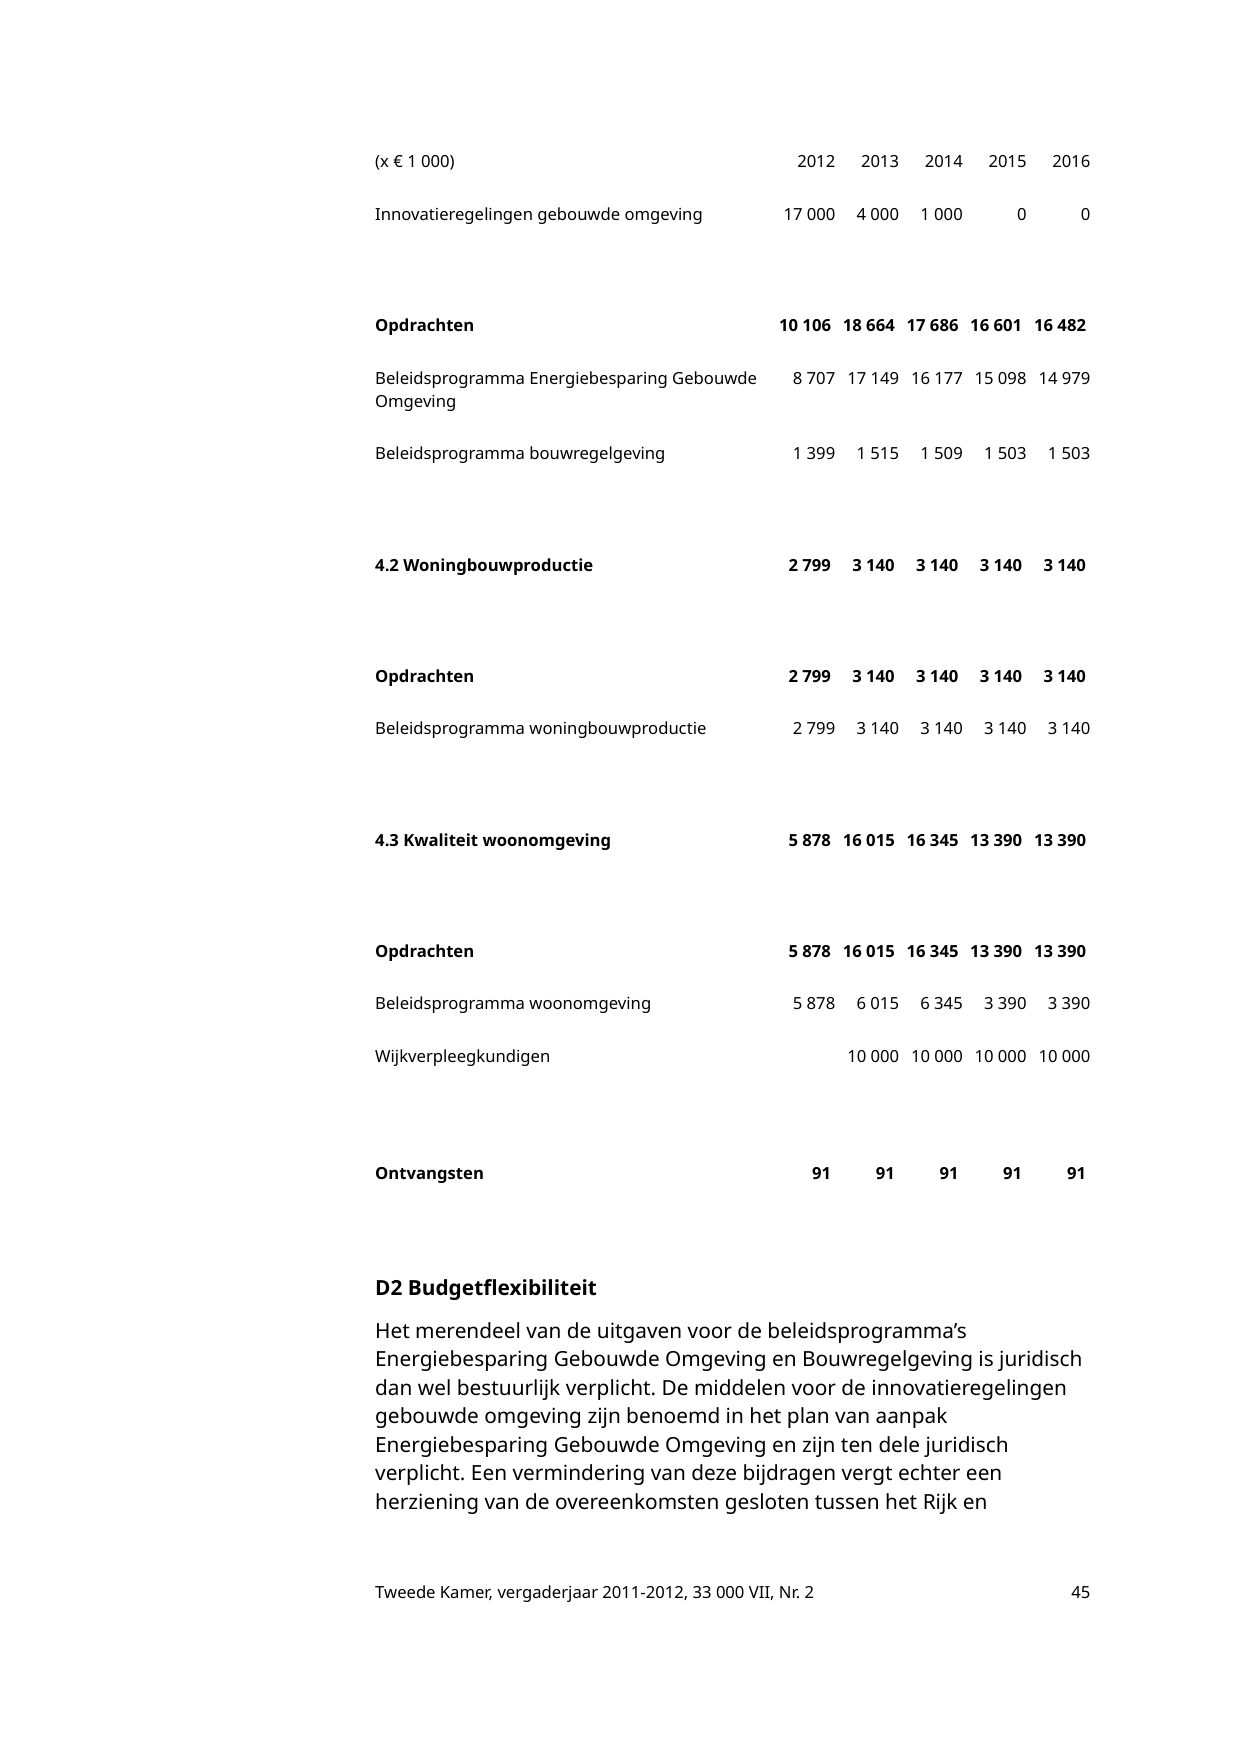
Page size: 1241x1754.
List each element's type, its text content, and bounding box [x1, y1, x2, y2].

table_cell [835, 770, 899, 828]
table_cell Beleidsprogramma Energiebesparing Gebouwde Omgeving [375, 367, 771, 442]
table_cell 1 399 [771, 442, 835, 495]
table_cell [1026, 606, 1090, 664]
table_header 2013 [835, 150, 899, 203]
table_header 2015 [963, 150, 1026, 203]
table_header 2014 [899, 150, 963, 203]
table_cell 15 098 [963, 367, 1026, 442]
table_cell 1 515 [835, 442, 899, 495]
table_cell 3 140 [963, 717, 1026, 770]
table_cell 5 878 [771, 828, 835, 881]
table_cell 17 149 [835, 367, 899, 442]
table_cell 3 140 [899, 553, 963, 606]
table_cell [771, 881, 835, 939]
table_cell 4 000 [835, 203, 899, 255]
table_cell [771, 1045, 835, 1103]
table_cell Opdrachten [375, 939, 771, 992]
table_cell 3 140 [963, 664, 1026, 717]
table_cell 3 140 [835, 717, 899, 770]
table_cell [963, 1103, 1026, 1162]
table_cell 4.2 Woningbouwproductie [375, 553, 771, 606]
table_cell 2 799 [771, 553, 835, 606]
table_cell 16 345 [899, 939, 963, 992]
table_header 2016 [1026, 150, 1090, 203]
table_header (x € 1 000) [375, 150, 771, 203]
table_cell 10 000 [835, 1045, 899, 1103]
table_cell [899, 606, 963, 664]
table_cell [771, 770, 835, 828]
table_cell [835, 495, 899, 553]
table_header 2012 [771, 150, 835, 203]
table_cell 1 503 [1026, 442, 1090, 495]
table_cell [1026, 495, 1090, 553]
table_cell [835, 1103, 899, 1162]
table_cell 2 799 [771, 664, 835, 717]
table_cell 3 390 [963, 992, 1026, 1045]
table_cell 10 000 [963, 1045, 1026, 1103]
table_cell 4.3 Kwaliteit woonomgeving [375, 828, 771, 881]
table_cell [963, 495, 1026, 553]
table_cell 17 000 [771, 203, 835, 255]
table_cell [375, 495, 771, 553]
table_cell [899, 495, 963, 553]
table_cell 91 [835, 1162, 899, 1214]
table_cell [771, 255, 835, 314]
table_cell Beleidsprogramma woningbouwproductie [375, 717, 771, 770]
table_cell [963, 606, 1026, 664]
table_cell 3 140 [1026, 553, 1090, 606]
table_cell 3 390 [1026, 992, 1090, 1045]
table_cell [835, 881, 899, 939]
table_cell [375, 1103, 771, 1162]
table_cell 16 015 [835, 939, 899, 992]
table_cell [963, 770, 1026, 828]
table_cell [375, 881, 771, 939]
table_cell 1 000 [899, 203, 963, 255]
table_cell 17 686 [899, 314, 963, 367]
table_cell [835, 606, 899, 664]
table_cell 18 664 [835, 314, 899, 367]
table_cell 16 601 [963, 314, 1026, 367]
table_cell 10 000 [899, 1045, 963, 1103]
table_cell 3 140 [899, 717, 963, 770]
table_cell 1 509 [899, 442, 963, 495]
table_cell [899, 881, 963, 939]
table_cell 3 140 [1026, 717, 1090, 770]
table_cell Ontvangsten [375, 1162, 771, 1214]
table_cell [375, 606, 771, 664]
table_cell 16 015 [835, 828, 899, 881]
table_cell [963, 255, 1026, 314]
table_cell [771, 606, 835, 664]
table_cell 16 482 [1026, 314, 1090, 367]
table_cell Wijkverpleegkundigen [375, 1045, 771, 1103]
table_cell 91 [771, 1162, 835, 1214]
table_cell 13 390 [1026, 828, 1090, 881]
table_cell [899, 770, 963, 828]
table_cell Beleidsprogramma bouwregelgeving [375, 442, 771, 495]
table_cell 3 140 [835, 664, 899, 717]
table_cell 91 [963, 1162, 1026, 1214]
table_cell 91 [899, 1162, 963, 1214]
table_cell [1026, 770, 1090, 828]
table_cell [375, 770, 771, 828]
table_cell 16 345 [899, 828, 963, 881]
table_cell 3 140 [899, 664, 963, 717]
table_cell [899, 1103, 963, 1162]
table_cell [963, 881, 1026, 939]
table_cell 6 345 [899, 992, 963, 1045]
table_cell [835, 255, 899, 314]
table_cell 2 799 [771, 717, 835, 770]
table_cell Innovatieregelingen gebouwde omgeving [375, 203, 771, 255]
table_cell 3 140 [963, 553, 1026, 606]
table_cell 13 390 [1026, 939, 1090, 992]
table_cell 1 503 [963, 442, 1026, 495]
table_cell 5 878 [771, 992, 835, 1045]
table_cell 14 979 [1026, 367, 1090, 442]
table_cell [1026, 881, 1090, 939]
table_cell 13 390 [963, 939, 1026, 992]
table_cell [1026, 255, 1090, 314]
table_cell 10 106 [771, 314, 835, 367]
table_cell Opdrachten [375, 314, 771, 367]
table_cell [771, 495, 835, 553]
table_cell Opdrachten [375, 664, 771, 717]
table_cell 91 [1026, 1162, 1090, 1214]
table_cell 3 140 [835, 553, 899, 606]
table_cell 13 390 [963, 828, 1026, 881]
table_cell [771, 1103, 835, 1162]
text Het merendeel van de uitgaven voor de beleidsprogramma’s Energiebesparing Gebouwde Omgeving en Bouwregelgeving is juridisch dan wel bestuurlijk verplicht. De middelen voor de innovatieregelingen gebouwde omgeving zijn benoemd in het plan van aanpak Energiebesparing Gebouwde Omgeving en zijn ten dele juridisch verplicht. Een vermindering van deze bijdragen vergt echter een herziening van de overeenkomsten gesloten tussen het Rijk en [375, 1316, 1090, 1515]
table_cell [375, 255, 771, 314]
table_cell 3 140 [1026, 664, 1090, 717]
table_cell 10 000 [1026, 1045, 1090, 1103]
table_cell 0 [1026, 203, 1090, 255]
table_cell 6 015 [835, 992, 899, 1045]
table_cell 8 707 [771, 367, 835, 442]
table_cell 5 878 [771, 939, 835, 992]
text D2 Budgetflexibiliteit [375, 1273, 1090, 1301]
table_cell 16 177 [899, 367, 963, 442]
table_cell 0 [963, 203, 1026, 255]
table_cell [1026, 1103, 1090, 1162]
table_cell [899, 255, 963, 314]
table_cell Beleidsprogramma woonomgeving [375, 992, 771, 1045]
